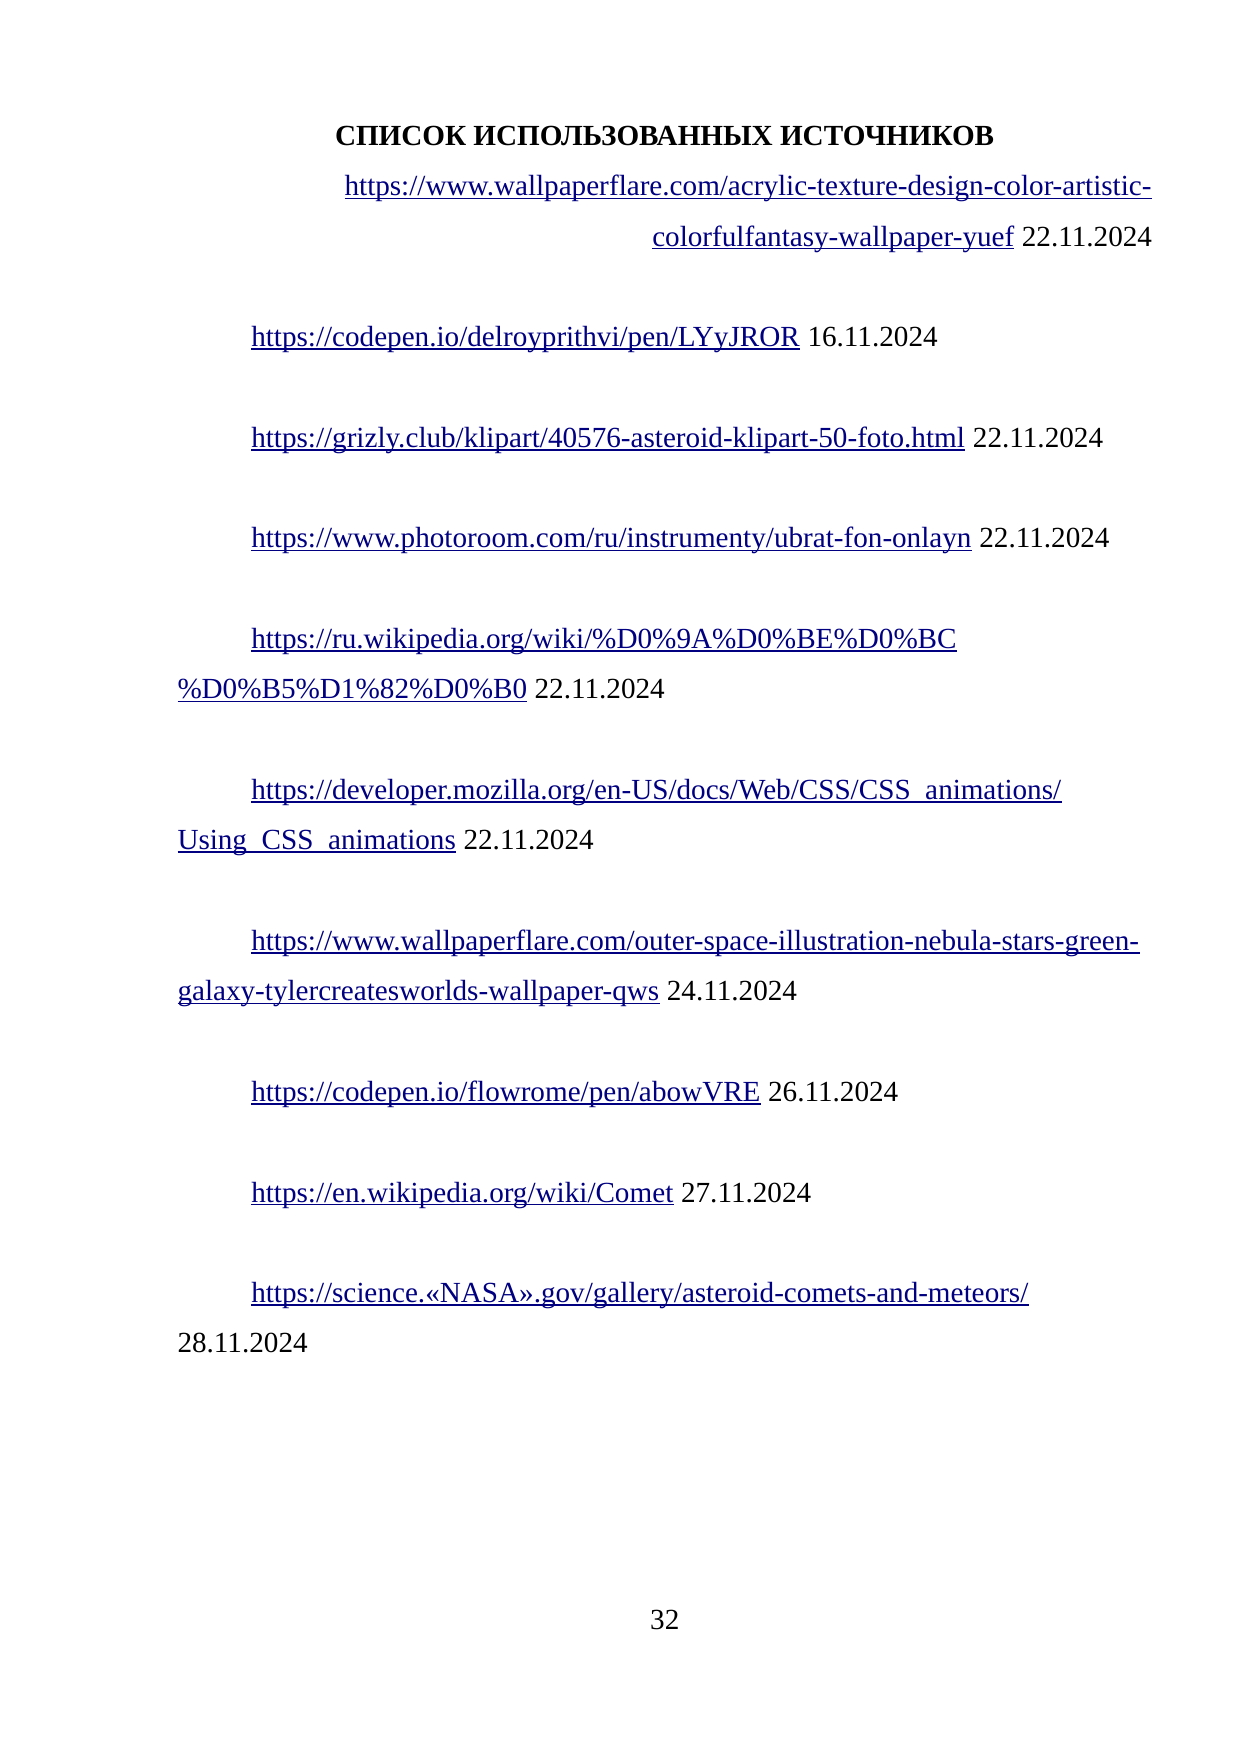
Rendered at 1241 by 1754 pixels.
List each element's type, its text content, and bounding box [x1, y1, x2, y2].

text https://ru.wikipedia.org/wiki/%D0%9A%D0%BE%D0%BC%D0%B5%D1%82%D0%B0 22.11.2024 [177, 621, 1152, 705]
text https://grizly.club/klipart/40576-asteroid-klipart-50-foto.html 22.11.2024 [177, 420, 1152, 453]
text https://codepen.io/delroyprithvi/pen/LYyJROR 16.11.2024 [177, 319, 1152, 353]
text https://www.wallpaperflare.com/acrylic-texture-design-color-artistic-colorfulfantasy-wallpaper-yuef 22.11.2024 [177, 168, 1152, 252]
text https://science.«NASA».gov/gallery/asteroid-comets-and-meteors/ 28.11.2024 [177, 1275, 1152, 1359]
text https://www.photoroom.com/ru/instrumenty/ubrat-fon-onlayn 22.11.2024 [177, 521, 1152, 554]
text https://codepen.io/flowrome/pen/abowVRE 26.11.2024 [177, 1074, 1152, 1108]
text https://www.wallpaperflare.com/outer-space-illustration-nebula-stars-green-galaxy-tylercreatesworlds-wallpaper-qws 24.11.2024 [177, 923, 1152, 1007]
text https://developer.mozilla.org/en-US/docs/Web/CSS/CSS_animations/Using_CSS_animations 22.11.2024 [177, 772, 1152, 856]
subtitle СПИСОК ИСПОЛЬЗОВАННЫХ ИСТОЧНИКОВ [177, 118, 1152, 152]
text https://en.wikipedia.org/wiki/Comet 27.11.2024 [177, 1175, 1152, 1208]
